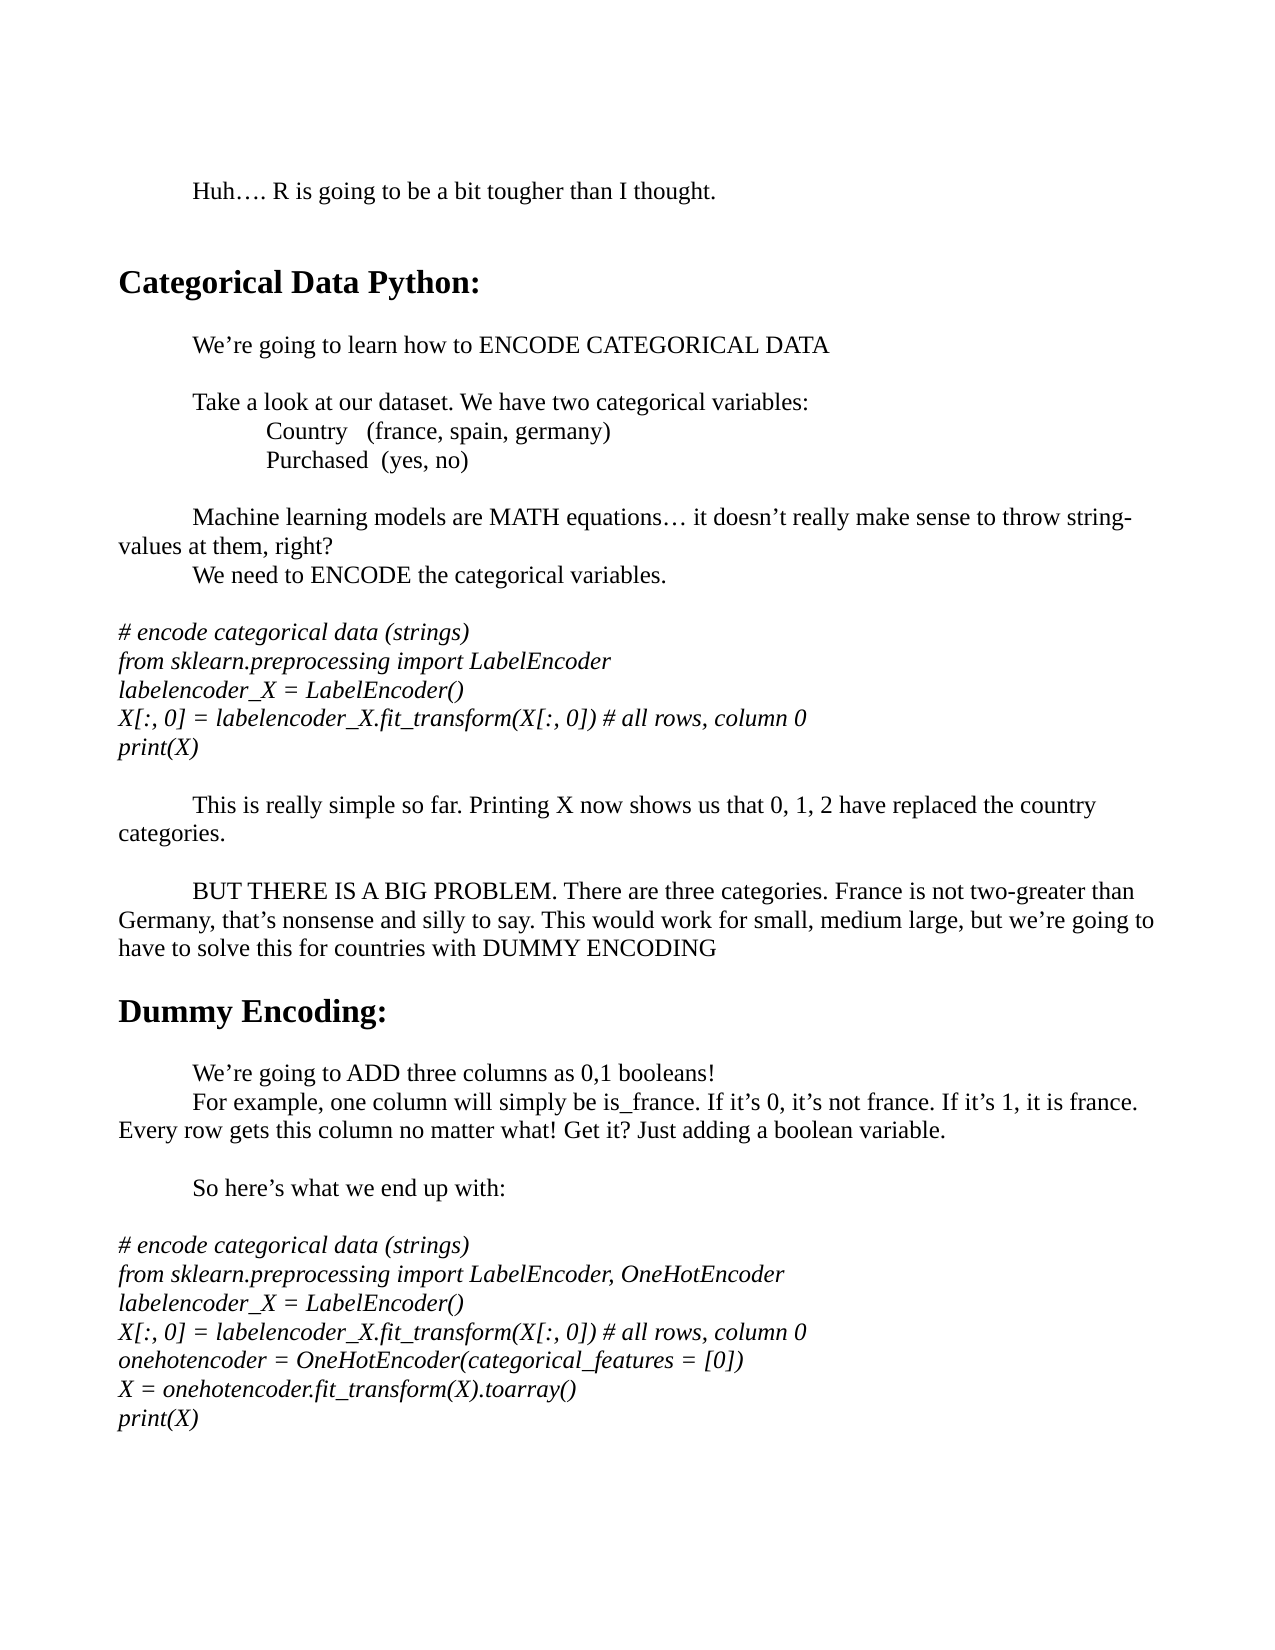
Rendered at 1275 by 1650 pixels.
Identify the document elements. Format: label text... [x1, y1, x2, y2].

text X[:, 0] = labelencoder_X.fit_transform(X[:, 0]) # all rows, column 0 [118, 1317, 1157, 1346]
text We need to ENCODE the categorical variables. [118, 560, 1157, 588]
text For example, one column will simply be is_france. If it’s 0, it’s not france. If it’s 1, it is france. Every row gets this column no matter what! Get it? Just adding a boolean variable. [118, 1087, 1157, 1144]
text Dummy Encoding: [118, 991, 1157, 1029]
text So here’s what we end up with: [118, 1173, 1157, 1202]
text # encode categorical data (strings) [118, 617, 1157, 646]
text # encode categorical data (strings) [118, 1231, 1157, 1259]
text BUT THERE IS A BIG PROBLEM. There are three categories. France is not two-greater than Germany, that’s nonsense and silly to say. This would work for small, medium large, but we’re going to have to solve this for countries with DUMMY ENCODING [118, 876, 1157, 962]
text Country (france, spain, germany) [118, 416, 1157, 445]
text Categorical Data Python: [118, 263, 1157, 301]
text X[:, 0] = labelencoder_X.fit_transform(X[:, 0]) # all rows, column 0 [118, 703, 1157, 732]
text print(X) [118, 732, 1157, 761]
text We’re going to ADD three columns as 0,1 booleans! [118, 1058, 1157, 1087]
text print(X) [118, 1403, 1157, 1432]
text onehotencoder = OneHotEncoder(categorical_features = [0]) [118, 1346, 1157, 1374]
text Huh…. R is going to be a bit tougher than I thought. [118, 176, 1157, 205]
text labelencoder_X = LabelEncoder() [118, 675, 1157, 703]
text We’re going to learn how to ENCODE CATEGORICAL DATA [118, 330, 1157, 358]
text Take a look at our dataset. We have two categorical variables: [118, 387, 1157, 416]
text This is really simple so far. Printing X now shows us that 0, 1, 2 have replaced the country categories. [118, 790, 1157, 847]
text Purchased (yes, no) [118, 445, 1157, 473]
text from sklearn.preprocessing import LabelEncoder, OneHotEncoder [118, 1259, 1157, 1288]
text from sklearn.preprocessing import LabelEncoder [118, 646, 1157, 675]
text X = onehotencoder.fit_transform(X).toarray() [118, 1374, 1157, 1403]
text labelencoder_X = LabelEncoder() [118, 1288, 1157, 1317]
text Machine learning models are MATH equations… it doesn’t really make sense to throw string-values at them, right? [118, 502, 1157, 560]
